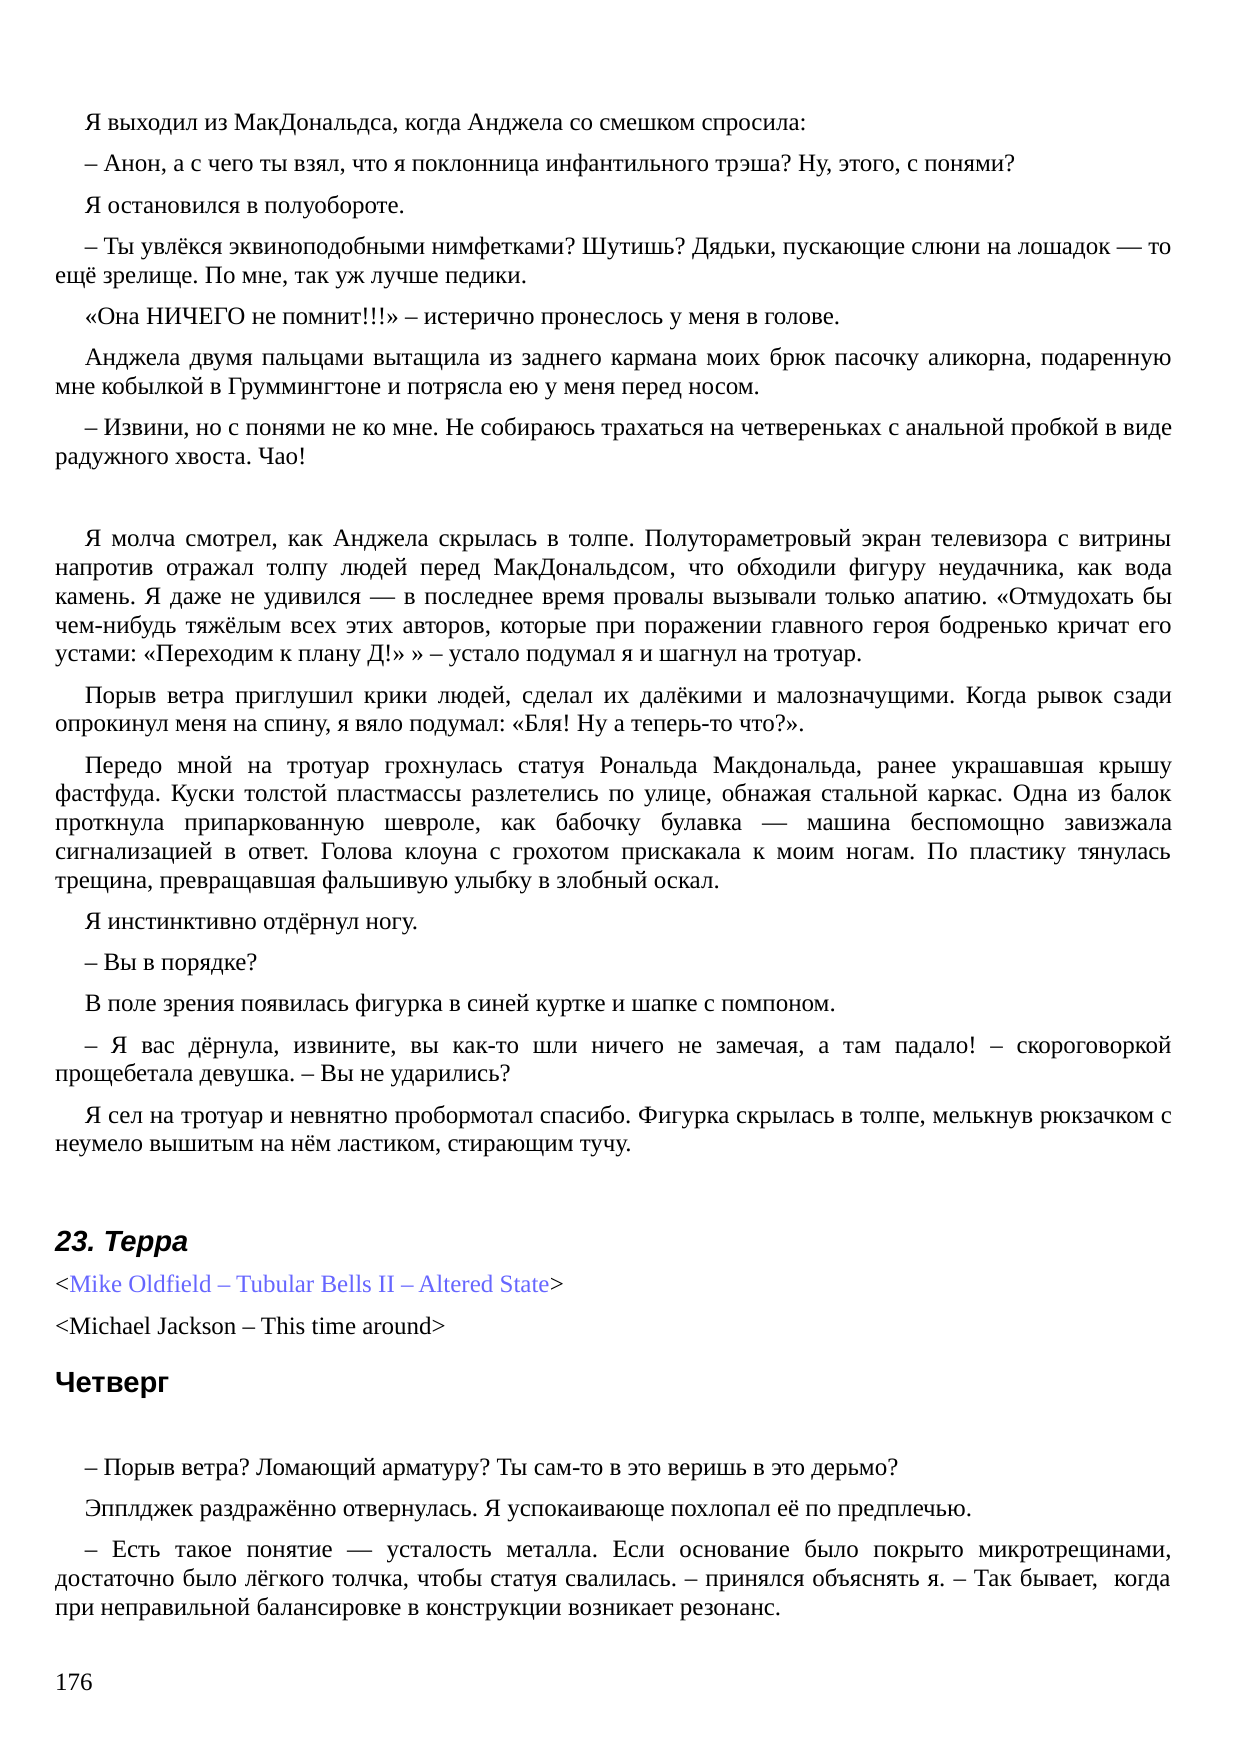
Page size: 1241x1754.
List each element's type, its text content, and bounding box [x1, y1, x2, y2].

text Эпплджек раздражённо отвернулась. Я успокаивающе похлопал её по предплечью. [55, 1493, 1173, 1522]
text Я инстинктивно отдёрнул ногу. [55, 906, 1173, 935]
text «Она НИЧЕГО не помнит!!!» – истерично пронеслось у меня в голове. [55, 301, 1173, 330]
text – Я вас дёрнула, извините, вы как-то шли ничего не замечая, а там падало! – скороговоркой прощебетала девушка. – Вы не ударились? [55, 1030, 1173, 1087]
text Я молча смотрел, как Анджела скрылась в толпе. Полутораметровый экран телевизора с витрины напротив отражал толпу людей перед МакДональдсом, что обходили фигуру неудачника, как вода камень. Я даже не удивился — в последнее время провалы вызывали только апатию. «Отмудохать бы чем-нибудь тяжёлым всех этих авторов, которые при поражении главного героя бодренько кричат его устами: «Переходим к плану Д!» » – устало подумал я и шагнул на тротуар. [55, 523, 1173, 667]
text – Вы в порядке? [55, 947, 1173, 976]
text – Порыв ветра? Ломающий арматуру? Ты сам-то в это веришь в это дерьмо? [55, 1452, 1173, 1481]
text Я сел на тротуар и невнятно пробормотал спасибо. Фигурка скрылась в толпе, мелькнув рюкзачком с неумело вышитым на нём ластиком, стирающим тучу. [55, 1100, 1173, 1157]
text Порыв ветра приглушил крики людей, сделал их далёкими и малозначущими. Когда рывок сзади опрокинул меня на спину, я вяло подумал: «Бля! Ну а теперь-то что?». [55, 680, 1173, 737]
subtitle Четверг [55, 1364, 1173, 1398]
text – Ты увлёкся эквиноподобными нимфетками? Шутишь? Дядьки, пускающие слюни на лошадок — то ещё зрелище. По мне, так уж лучше педики. [55, 231, 1173, 288]
text – Есть такое понятие — усталость металла. Если основание было покрыто микротрещинами, достаточно было лёгкого толчка, чтобы статуя свалилась. – принялся объяснять я. – Так бывает, когда при неправильной балансировке в конструкции возникает резонанс. [55, 1534, 1173, 1621]
text В поле зрения появилась фигурка в синей куртке и шапке с помпоном. [55, 988, 1173, 1017]
text – Извини, но с понями не ко мне. Не собираюсь трахаться на четвереньках с анальной пробкой в виде радужного хвоста. Чао! [55, 412, 1173, 470]
text <Michael Jackson – This time around> [55, 1311, 1173, 1339]
text Я выходил из МакДональдса, когда Анджела со смешком спросила: [55, 107, 1173, 136]
text – Анон, а с чего ты взял, что я поклонница инфантильного трэша? Ну, этого, с понями? [55, 148, 1173, 177]
subtitle 23. Терра [55, 1223, 1173, 1257]
text Я остановился в полуобороте. [55, 190, 1173, 218]
text Анджела двумя пальцами вытащила из заднего кармана моих брюк пасочку аликорна, подаренную мне кобылкой в Груммингтоне и потрясла ею у меня перед носом. [55, 342, 1173, 400]
text <Mike Oldfield – Tubular Bells II – Altered State> [55, 1269, 1173, 1298]
text Передо мной на тротуар грохнулась статуя Рональда Макдональда, ранее украшавшая крышу фастфуда. Куски толстой пластмассы разлетелись по улице, обнажая стальной каркас. Одна из балок проткнула припаркованную шевроле, как бабочку булавка — машина беспомощно завизжала сигнализацией в ответ. Голова клоуна с грохотом прискакала к моим ногам. По пластику тянулась трещина, превращавшая фальшивую улыбку в злобный оскал. [55, 750, 1173, 893]
